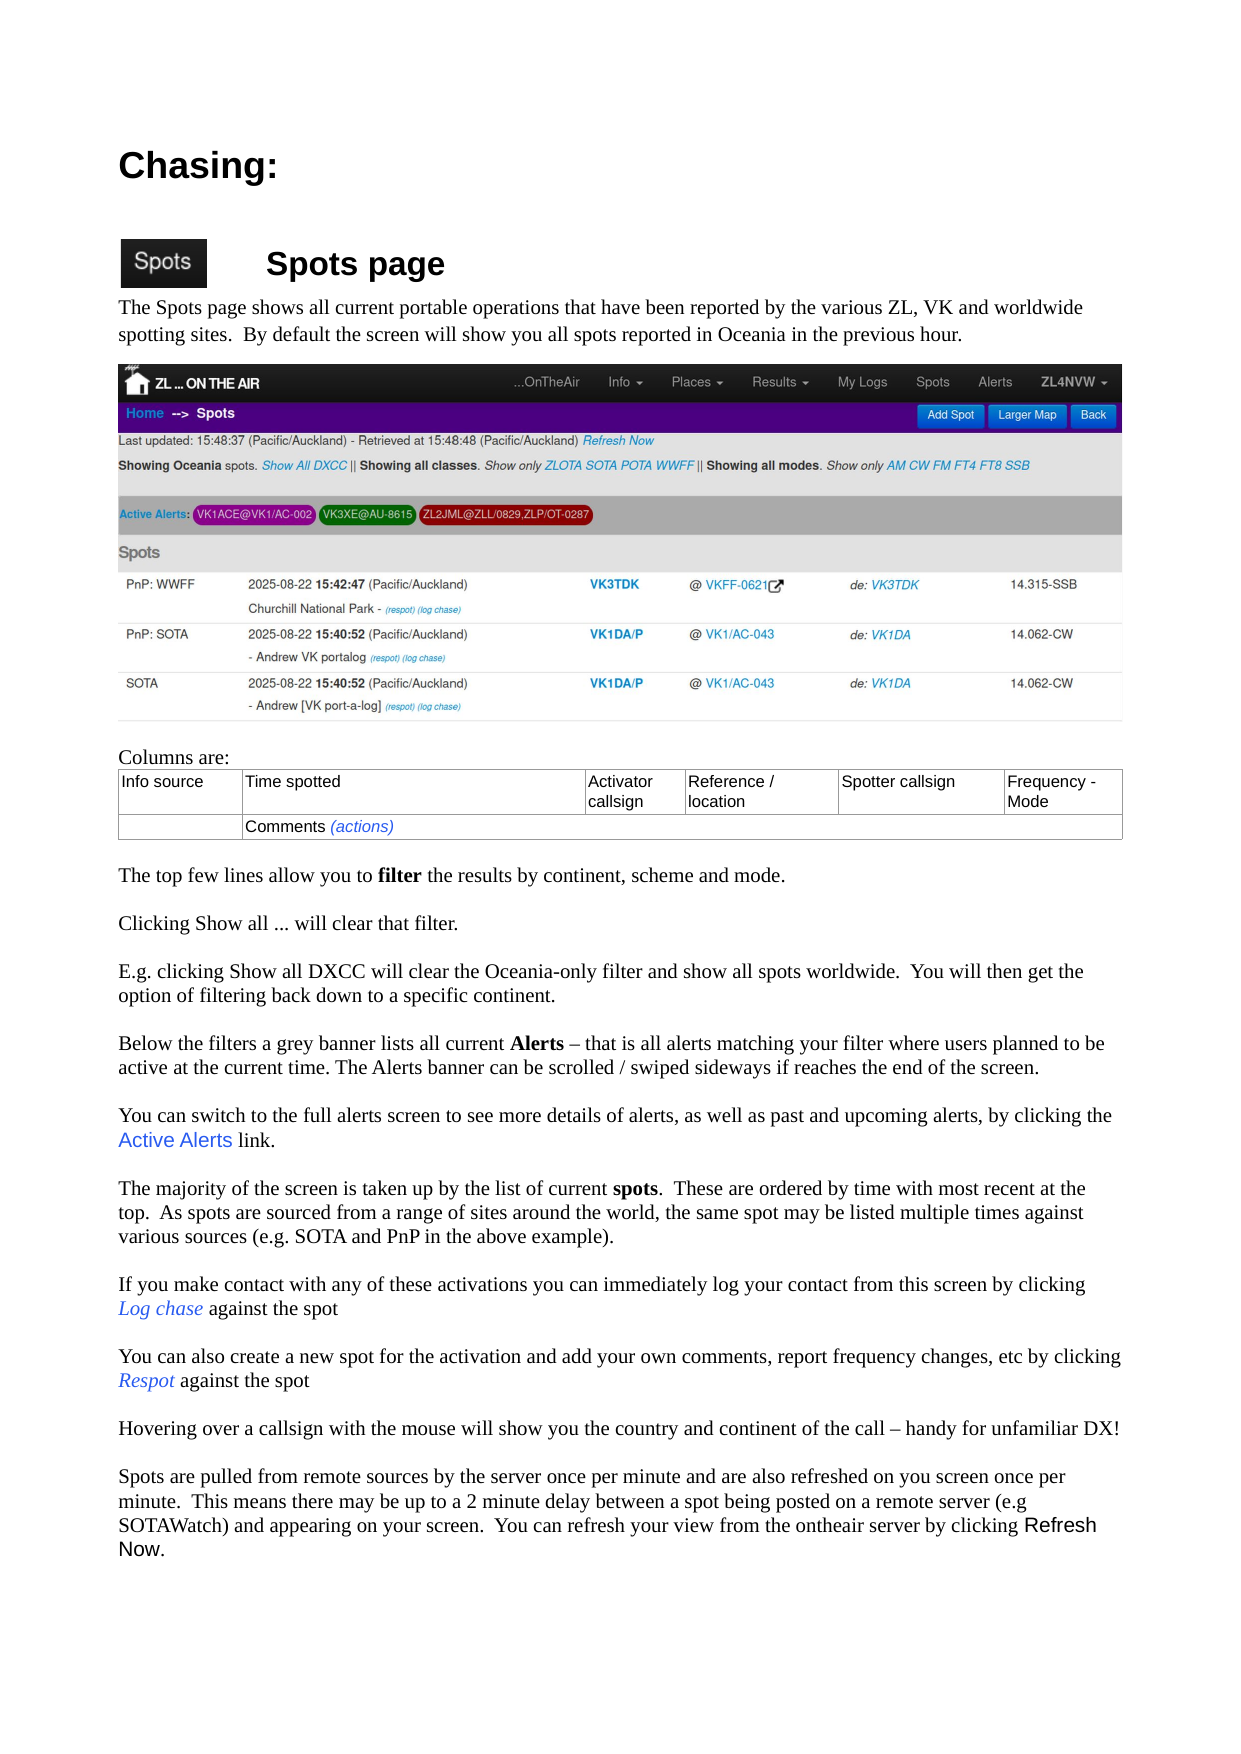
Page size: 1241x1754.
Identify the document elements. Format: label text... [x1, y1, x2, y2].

text Columns are: [118, 745, 1122, 769]
table_header Time spotted [243, 770, 585, 813]
table_cell [119, 815, 242, 839]
text E.g. clicking Show all DXCC will clear the Oceania-only filter and show all spots worldwide. You will then get the option of filtering back down to a specific continent. [118, 959, 1122, 1007]
text If you make contact with any of these activations you can immediately log your contact from this screen by clicking Log chase against the spot [118, 1272, 1122, 1320]
table_cell Comments (actions) [243, 815, 1122, 839]
text You can switch to the full alerts screen to see more details of alerts, as well as past and upcoming alerts, by clicking the Active Alerts link. [118, 1103, 1122, 1152]
table_header Spotter callsign [839, 770, 1004, 813]
text Hovering over a callsign with the mouse will show you the country and continent of the call – handy for unfamiliar DX! [118, 1416, 1122, 1440]
text The Spots page shows all current portable operations that have been reported by the various ZL, VK and worldwide spotting sites. By default the screen will show you all spots reported in Oceania in the previous hour. [118, 294, 1122, 346]
subtitle Chasing: [118, 143, 1122, 186]
table_header Frequency - Mode [1005, 770, 1122, 813]
table_header Activator callsign [586, 770, 685, 813]
table_header Reference / location [686, 770, 838, 813]
picture [120, 239, 207, 288]
text Below the filters a grey banner lists all current Alerts – that is all alerts matching your filter where users planned to be active at the current time. The Alerts banner can be scrolled / swiped sideways if reaches the end of the screen. [118, 1031, 1122, 1079]
subtitle Spots page [207, 244, 1122, 282]
table_header Info source [119, 770, 242, 813]
text The majority of the screen is taken up by the list of current spots. These are ordered by time with most recent at the top. As spots are sourced from a range of sites around the world, the same spot may be listed multiple times against various sources (e.g. SOTA and PnP in the above example). [118, 1176, 1122, 1248]
text You can also create a new spot for the activation and add your own comments, report frequency changes, etc by clicking Respot against the spot [118, 1344, 1122, 1392]
text Spots are pulled from remote sources by the server once per minute and are also refreshed on you screen once per minute. This means there may be up to a 2 minute delay between a spot being posted on a remote server (e.g SOTAWatch) and appearing on your screen. You can refresh your view from the ontheair server by clicking Refresh Now. [118, 1464, 1122, 1561]
text Clicking Show all ... will clear that filter. [118, 911, 1122, 935]
text The top few lines allow you to filter the results by continent, scheme and mode. [118, 863, 1122, 887]
picture [118, 364, 1123, 722]
